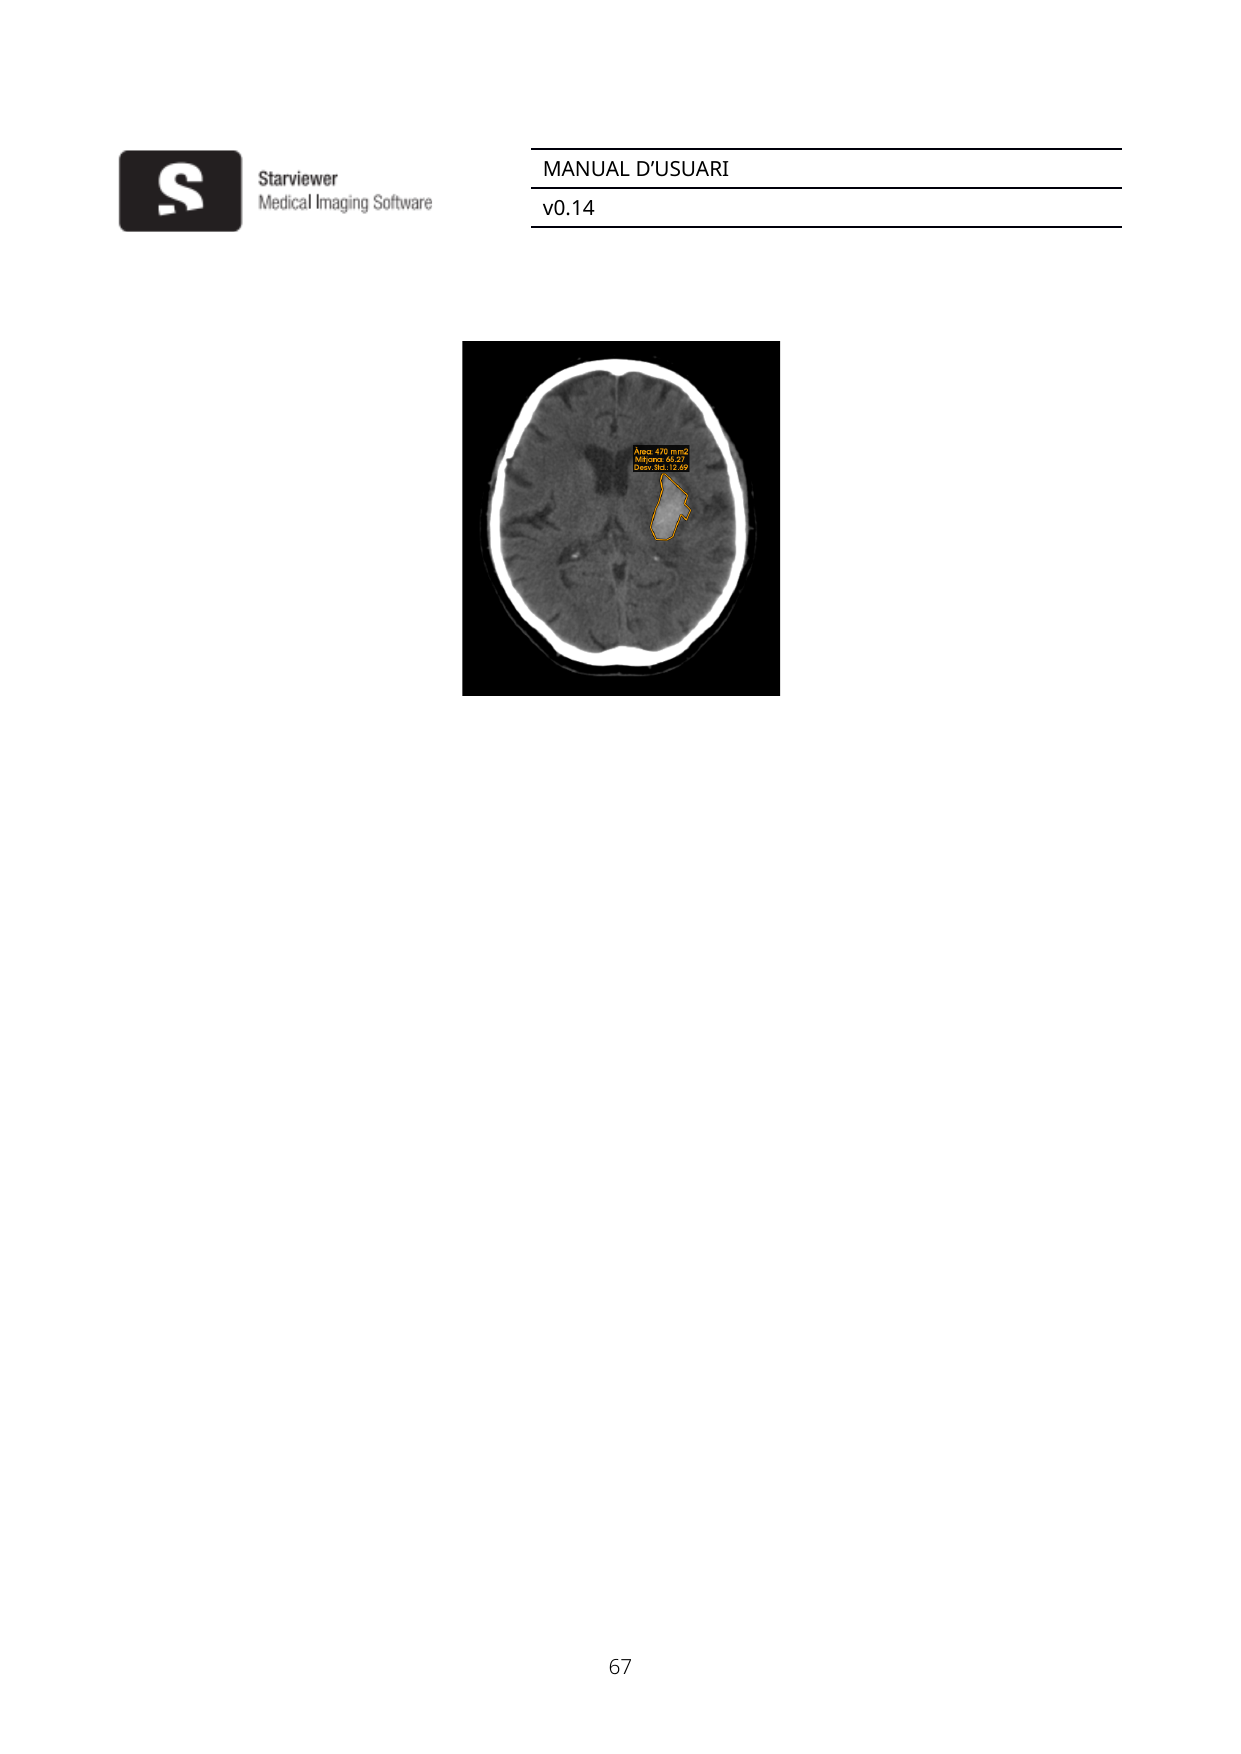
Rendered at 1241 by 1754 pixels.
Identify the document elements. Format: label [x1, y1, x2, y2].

picture [462, 341, 781, 696]
